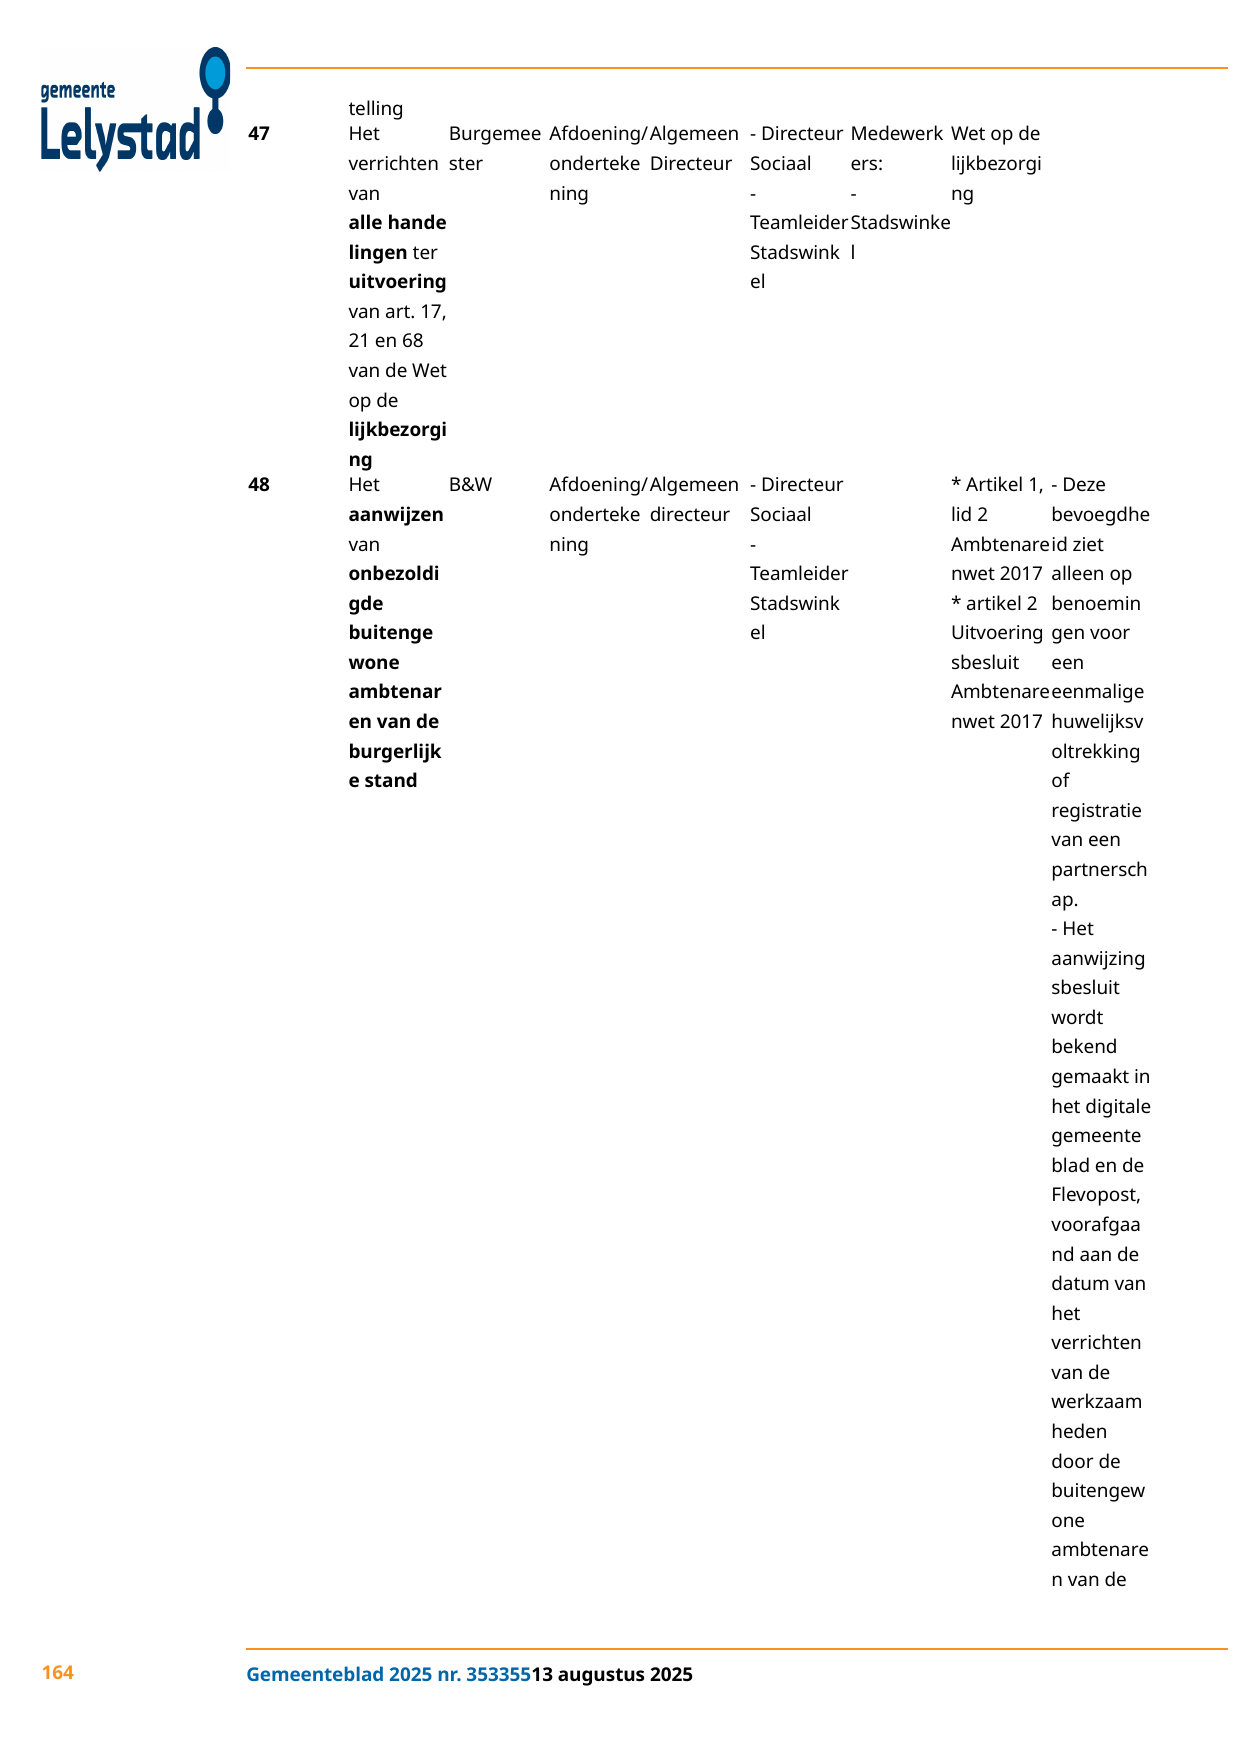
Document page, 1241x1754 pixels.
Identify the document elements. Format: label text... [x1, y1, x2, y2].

table_cell [750, 95, 850, 121]
table_cell [549, 95, 649, 121]
table_cell 47 [248, 121, 348, 472]
table_cell Medewerkers: - Stadswinkel [850, 121, 951, 472]
table_cell Afdoening/ondertekening [549, 472, 649, 1592]
table_cell B&W [449, 472, 549, 1592]
picture [41, 47, 231, 172]
table_cell Algemeen Directeur [650, 121, 750, 472]
table_cell - Directeur Sociaal - Teamleider Stadswinkel [750, 121, 850, 472]
table_cell - Directeur Sociaal - Teamleider Stadswinkel [750, 472, 850, 1592]
table_cell * Artikel 1, lid 2 Ambtenarenwet 2017 * artikel 2 Uitvoeringsbesluit Ambtenarenwet 2017 [951, 472, 1051, 1592]
table_cell [248, 95, 348, 121]
table_cell [1051, 121, 1152, 472]
table_cell Wet op de lijkbezorging [951, 121, 1051, 472]
table_cell [850, 472, 951, 1592]
table_cell 48 [248, 472, 348, 1592]
table_cell [650, 95, 750, 121]
table_cell Het verrichten van alle handelingen ter uitvoering van art. 17, 21 en 68 van de Wet op de lijkbezorging [348, 121, 449, 472]
table_cell Burgemeester [449, 121, 549, 472]
table_cell [850, 95, 951, 121]
table_cell Algemeen directeur [650, 472, 750, 1592]
table_cell [1051, 95, 1152, 121]
table_cell telling [348, 95, 449, 121]
table_cell - Deze bevoegdheid ziet alleen op benoemingen voor een eenmalige huwelijksvoltrekking of registratie van een partnerschap. - Het aanwijzingsbesluit wordt bekend gemaakt in het digitale gemeenteblad en de Flevopost, voorafgaand aan de datum van het verrichten van de werkzaamheden door de buitengewone ambtenaren van de [1051, 472, 1152, 1592]
table_cell [449, 95, 549, 121]
table_cell Het aanwijzen van onbezoldigde buitengewone ambtenaren van de burgerlijke stand [348, 472, 449, 1592]
table_cell Afdoening/ondertekening [549, 121, 649, 472]
table_cell [951, 95, 1051, 121]
